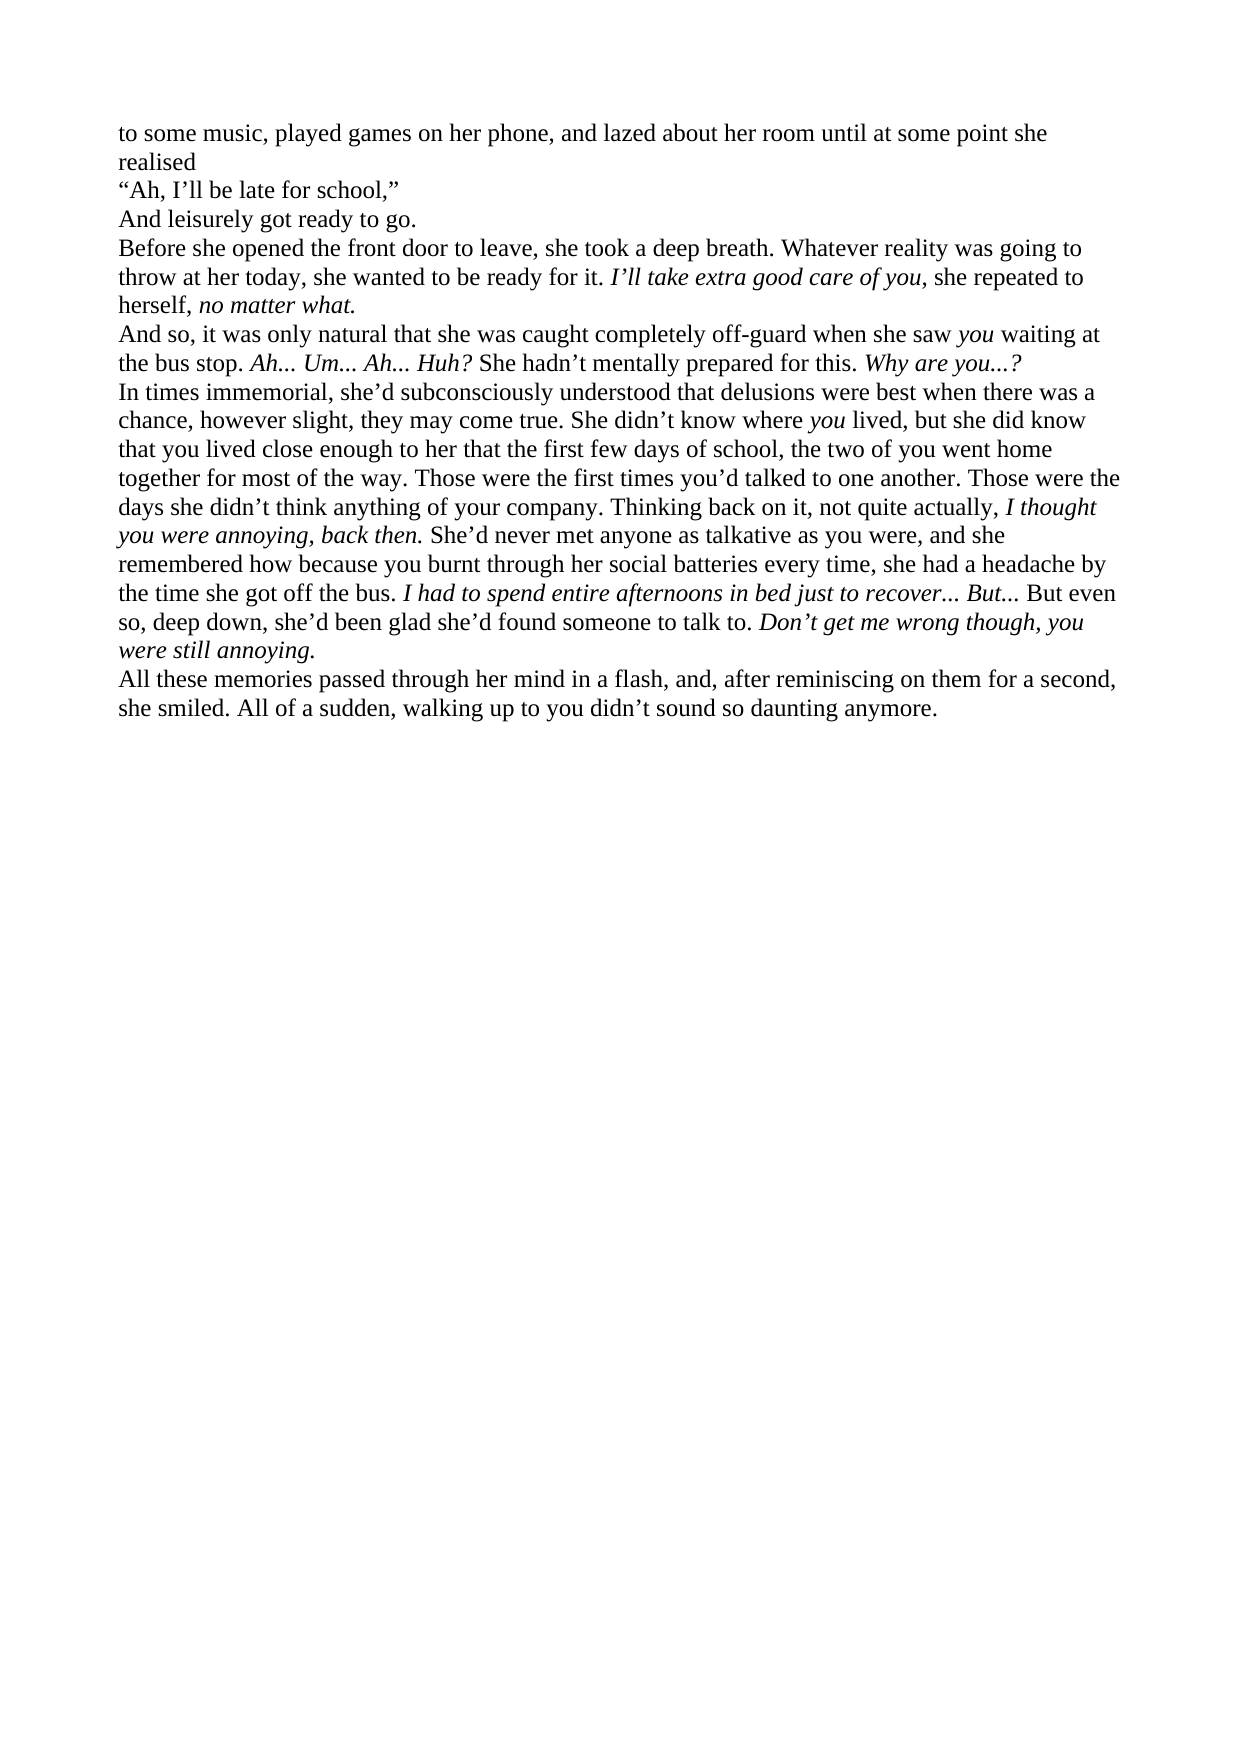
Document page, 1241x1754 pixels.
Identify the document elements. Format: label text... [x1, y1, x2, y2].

text Before she opened the front door to leave, she took a deep breath. Whatever reality was going to throw at her today, she wanted to be ready for it. I’ll take extra good care of you, she repeated to herself, no matter what. [118, 233, 1122, 319]
text All these memories passed through her mind in a flash, and, after reminiscing on them for a second, she smiled. All of a sudden, walking up to you didn’t sound so daunting anymore. [118, 664, 1122, 722]
text In times immemorial, she’d subconsciously understood that delusions were best when there was a chance, however slight, they may come true. She didn’t know where you lived, but she did know that you lived close enough to her that the first few days of school, the two of you went home together for most of the way. Those were the first times you’d talked to one another. Those were the days she didn’t think anything of your company. Thinking back on it, not quite actually, I thought you were annoying, back then. She’d never met anyone as talkative as you were, and she remembered how because you burnt through her social batteries every time, she had a headache by the time she got off the bus. I had to spend entire afternoons in bed just to recover... But... But even so, deep down, she’d been glad she’d found someone to talk to. Don’t get me wrong though, you were still annoying. [118, 377, 1122, 664]
text “Ah, I’ll be late for school,” [118, 176, 1122, 204]
text to some music, played games on her phone, and lazed about her room until at some point she realised [118, 118, 1122, 176]
text And so, it was only natural that she was caught completely off-guard when she saw you waiting at the bus stop. Ah... Um... Ah... Huh? She hadn’t mentally prepared for this. Why are you...? [118, 319, 1122, 377]
text And leisurely got ready to go. [118, 204, 1122, 233]
